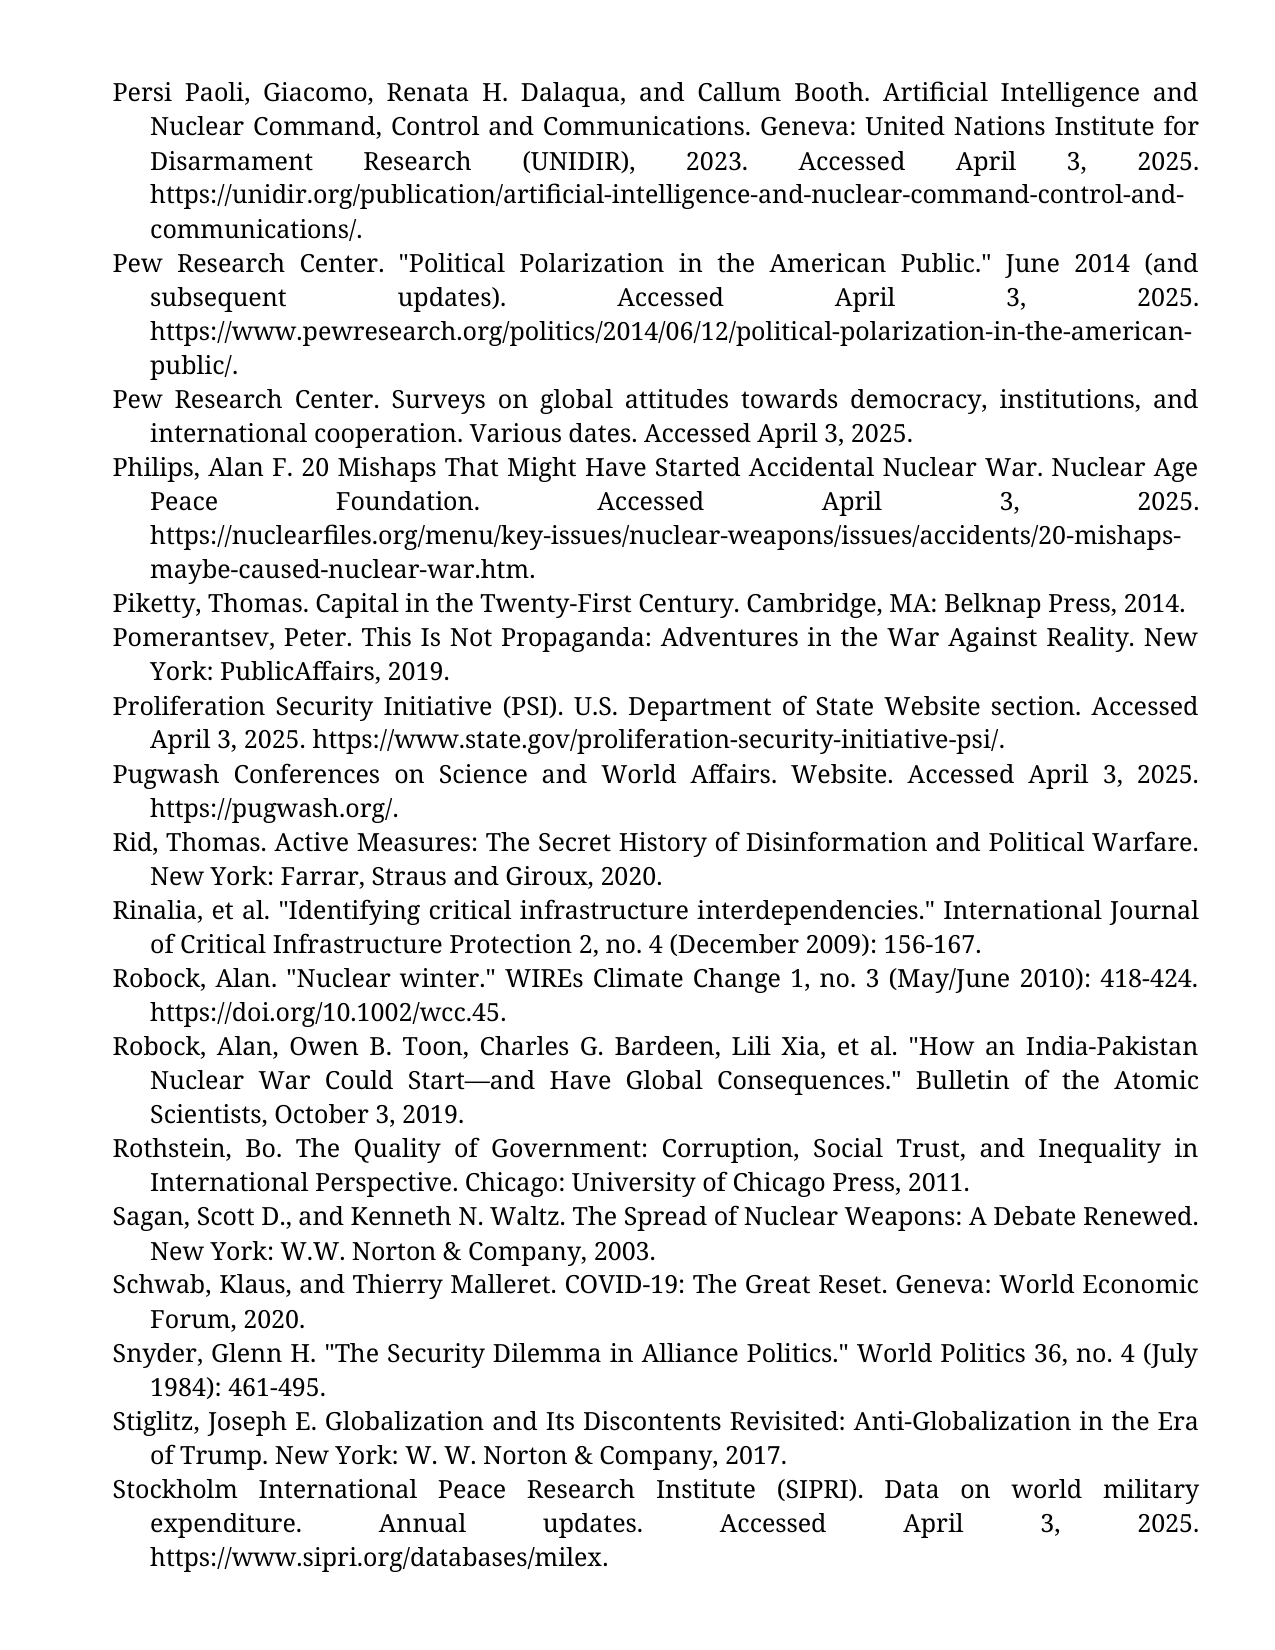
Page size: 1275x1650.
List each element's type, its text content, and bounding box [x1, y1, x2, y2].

subtitle Robock, Alan, Owen B. Toon, Charles G. Bardeen, Lili Xia, et al. "How an India-Pakistan Nuclear War Could Start—and Have Global Consequences." Bulletin of the Atomic Scientists, October 3, 2019. [112, 1029, 1200, 1131]
subtitle Pugwash Conferences on Science and World Affairs. Website. Accessed April 3, 2025. https://pugwash.org/. [112, 756, 1200, 824]
subtitle Rothstein, Bo. The Quality of Government: Corruption, Social Trust, and Inequality in International Perspective. Chicago: University of Chicago Press, 2011. [112, 1131, 1200, 1199]
subtitle Sagan, Scott D., and Kenneth N. Waltz. The Spread of Nuclear Weapons: A Debate Renewed. New York: W.W. Norton & Company, 2003. [112, 1199, 1200, 1267]
subtitle Stockholm International Peace Research Institute (SIPRI). Data on world military expenditure. Annual updates. Accessed April 3, 2025. https://www.sipri.org/databases/milex. [112, 1472, 1200, 1574]
subtitle Robock, Alan. "Nuclear winter." WIREs Climate Change 1, no. 3 (May/June 2010): 418-424. https://doi.org/10.1002/wcc.45. [112, 961, 1200, 1029]
subtitle Persi Paoli, Giacomo, Renata H. Dalaqua, and Callum Booth. Artificial Intelligence and Nuclear Command, Control and Communications. Geneva: United Nations Institute for Disarmament Research (UNIDIR), 2023. Accessed April 3, 2025. https://unidir.org/publication/artificial-intelligence-and-nuclear-command-control-and-communications/. [112, 75, 1200, 245]
subtitle Proliferation Security Initiative (PSI). U.S. Department of State Website section. Accessed April 3, 2025. https://www.state.gov/proliferation-security-initiative-psi/. [112, 688, 1200, 756]
subtitle Pew Research Center. Surveys on global attitudes towards democracy, institutions, and international cooperation. Various dates. Accessed April 3, 2025. [112, 382, 1200, 450]
subtitle Snyder, Glenn H. "The Security Dilemma in Alliance Politics." World Politics 36, no. 4 (July 1984): 461-495. [112, 1335, 1200, 1403]
subtitle Rinalia, et al. "Identifying critical infrastructure interdependencies." International Journal of Critical Infrastructure Protection 2, no. 4 (December 2009): 156-167. [112, 892, 1200, 961]
subtitle Rid, Thomas. Active Measures: The Secret History of Disinformation and Political Warfare. New York: Farrar, Straus and Giroux, 2020. [112, 824, 1200, 892]
subtitle Philips, Alan F. 20 Mishaps That Might Have Started Accidental Nuclear War. Nuclear Age Peace Foundation. Accessed April 3, 2025. https://nuclearfiles.org/menu/key-issues/nuclear-weapons/issues/accidents/20-mishaps-maybe-caused-nuclear-war.htm. [112, 450, 1200, 586]
subtitle Piketty, Thomas. Capital in the Twenty-First Century. Cambridge, MA: Belknap Press, 2014. [112, 586, 1200, 620]
subtitle Schwab, Klaus, and Thierry Malleret. COVID-19: The Great Reset. Geneva: World Economic Forum, 2020. [112, 1267, 1200, 1335]
subtitle Pew Research Center. "Political Polarization in the American Public." June 2014 (and subsequent updates). Accessed April 3, 2025. https://www.pewresearch.org/politics/2014/06/12/political-polarization-in-the-american-public/. [112, 245, 1200, 382]
subtitle Pomerantsev, Peter. This Is Not Propaganda: Adventures in the War Against Reality. New York: PublicAffairs, 2019. [112, 620, 1200, 688]
subtitle Stiglitz, Joseph E. Globalization and Its Discontents Revisited: Anti-Globalization in the Era of Trump. New York: W. W. Norton & Company, 2017. [112, 1403, 1200, 1472]
